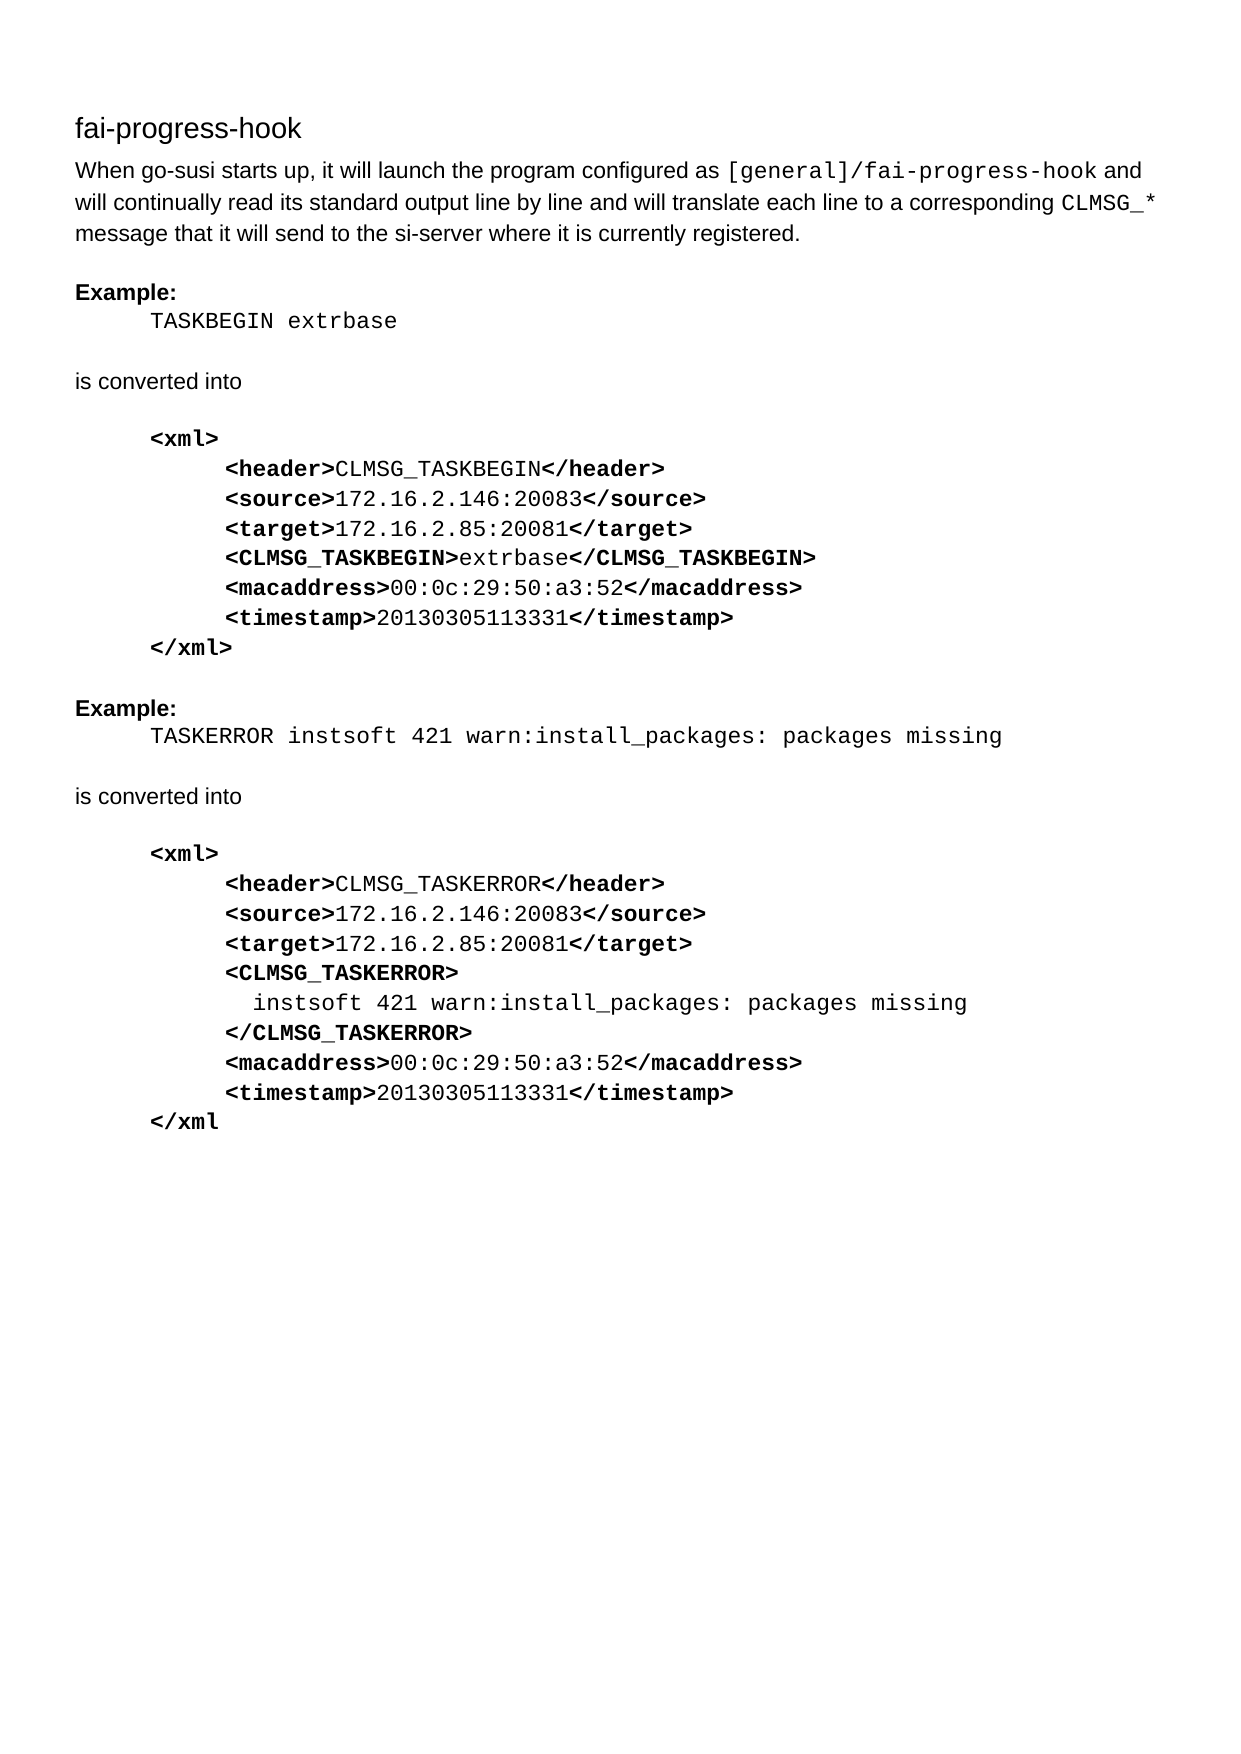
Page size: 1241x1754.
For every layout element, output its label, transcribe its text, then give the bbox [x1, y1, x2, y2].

text Example: [75, 280, 1165, 305]
text </xml> [150, 636, 1165, 662]
text <source>172.16.2.146:20083</source> [225, 902, 1165, 928]
text </CLMSG_TASKERROR> [225, 1021, 1165, 1047]
text instsoft 421 warn:install_packages: packages missing [225, 991, 1165, 1017]
text <xml> [150, 842, 1165, 868]
text is converted into [75, 369, 1165, 394]
text <header>CLMSG_TASKBEGIN</header> [225, 457, 1165, 483]
text <target>172.16.2.85:20081</target> [225, 932, 1165, 958]
text TASKBEGIN extrbase [150, 309, 1165, 335]
text <header>CLMSG_TASKERROR</header> [225, 872, 1165, 898]
text TASKERROR instsoft 421 warn:install_packages: packages missing [150, 724, 1165, 751]
text When go-susi starts up, it will launch the program configured as [general]/fai-progress-hook and will continually read its standard output line by line and will translate each line to a corresponding CLMSG_* message that it will send to the si-server where it is currently registered. [75, 158, 1165, 247]
text is converted into [75, 784, 1165, 809]
text <timestamp>20130305113331</timestamp> [225, 1081, 1165, 1107]
subtitle fai-progress-hook [75, 112, 1165, 145]
text <CLMSG_TASKERROR> [225, 962, 1165, 988]
text <target>172.16.2.85:20081</target> [225, 517, 1165, 543]
text <source>172.16.2.146:20083</source> [225, 487, 1165, 513]
text <macaddress>00:0c:29:50:a3:52</macaddress> [225, 1051, 1165, 1077]
text <CLMSG_TASKBEGIN>extrbase</CLMSG_TASKBEGIN> [225, 547, 1165, 573]
text Example: [75, 695, 1165, 721]
text <timestamp>20130305113331</timestamp> [225, 606, 1165, 632]
text </xml [150, 1111, 1165, 1137]
text <xml> [150, 427, 1165, 453]
text <macaddress>00:0c:29:50:a3:52</macaddress> [225, 576, 1165, 602]
